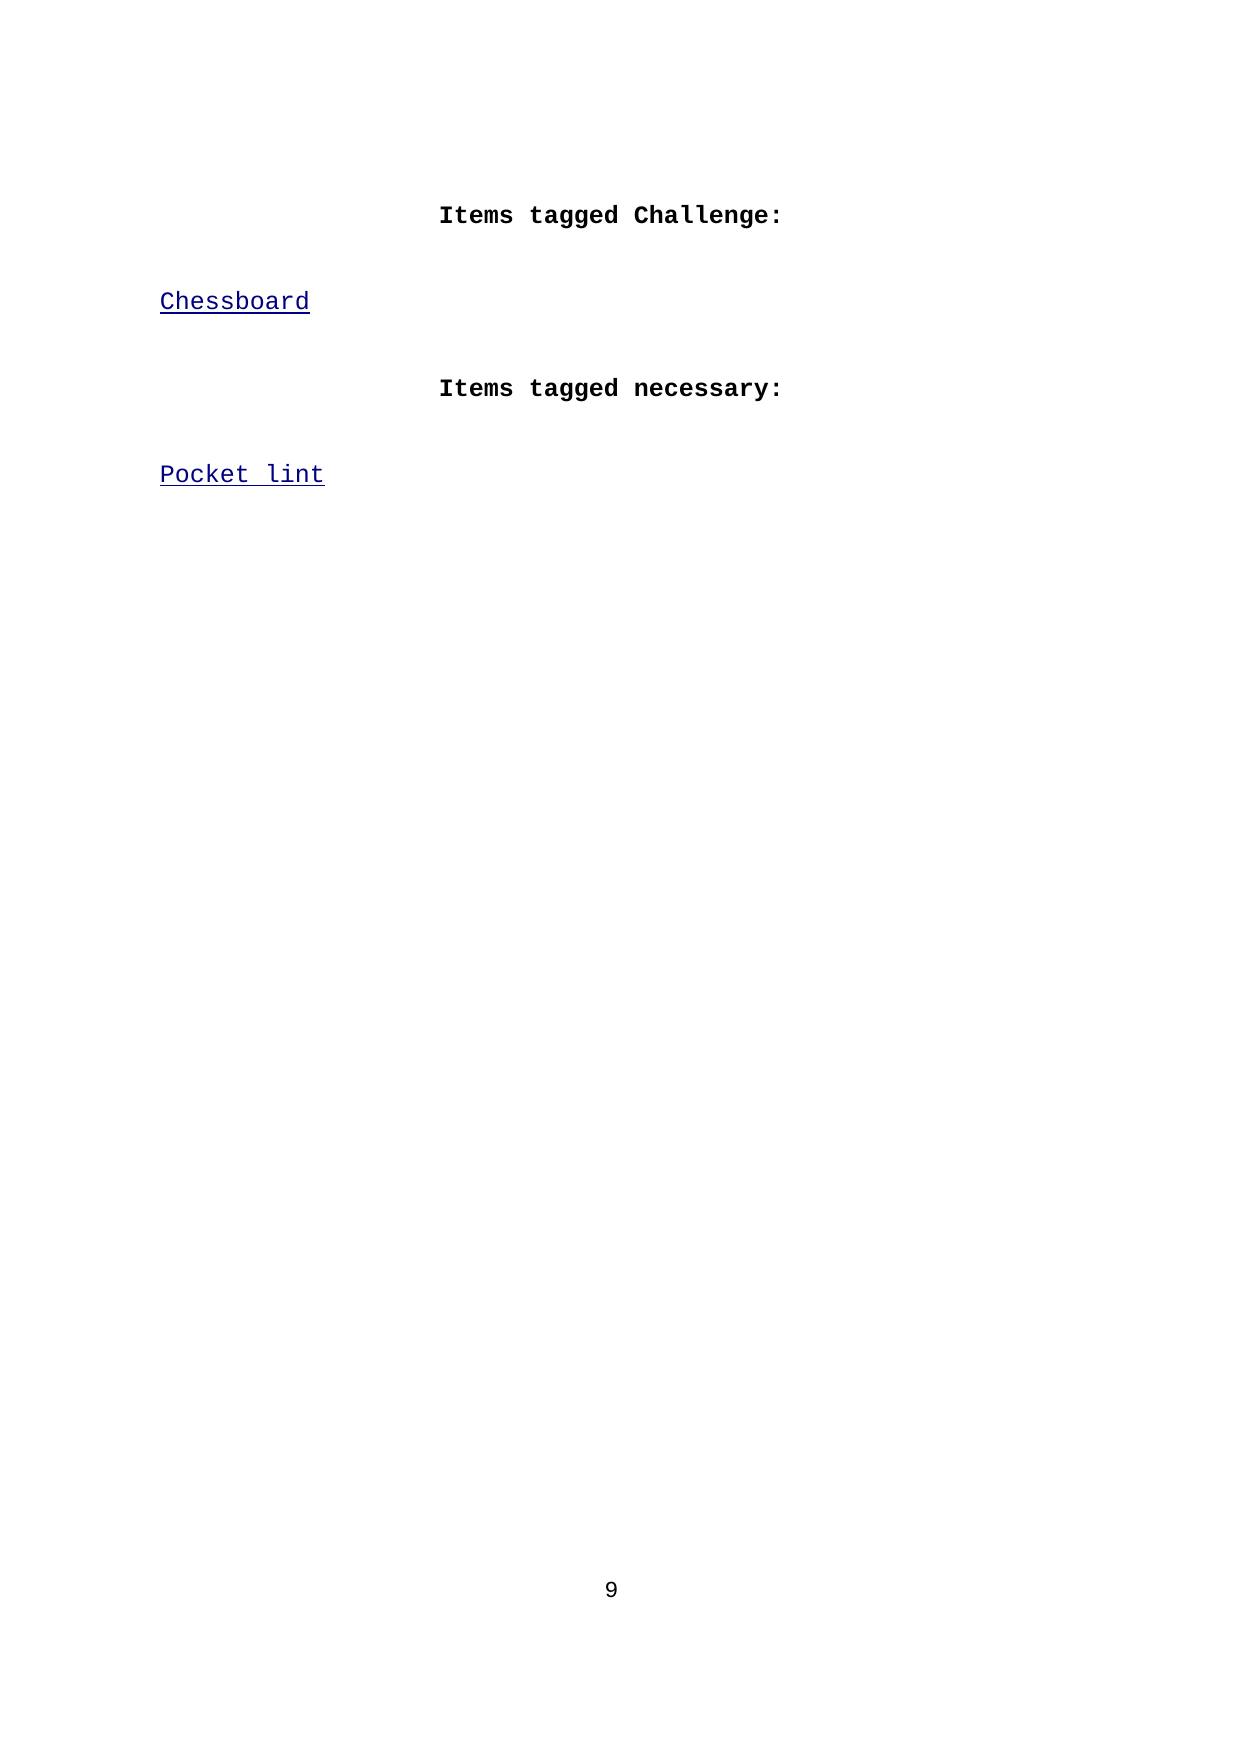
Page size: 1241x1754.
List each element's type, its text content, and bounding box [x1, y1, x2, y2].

text Pocket lint [159, 448, 1063, 491]
subtitle Items tagged necessary: [159, 361, 1063, 404]
text Chessboard [159, 275, 1063, 318]
subtitle Items tagged Challenge: [159, 189, 1063, 232]
